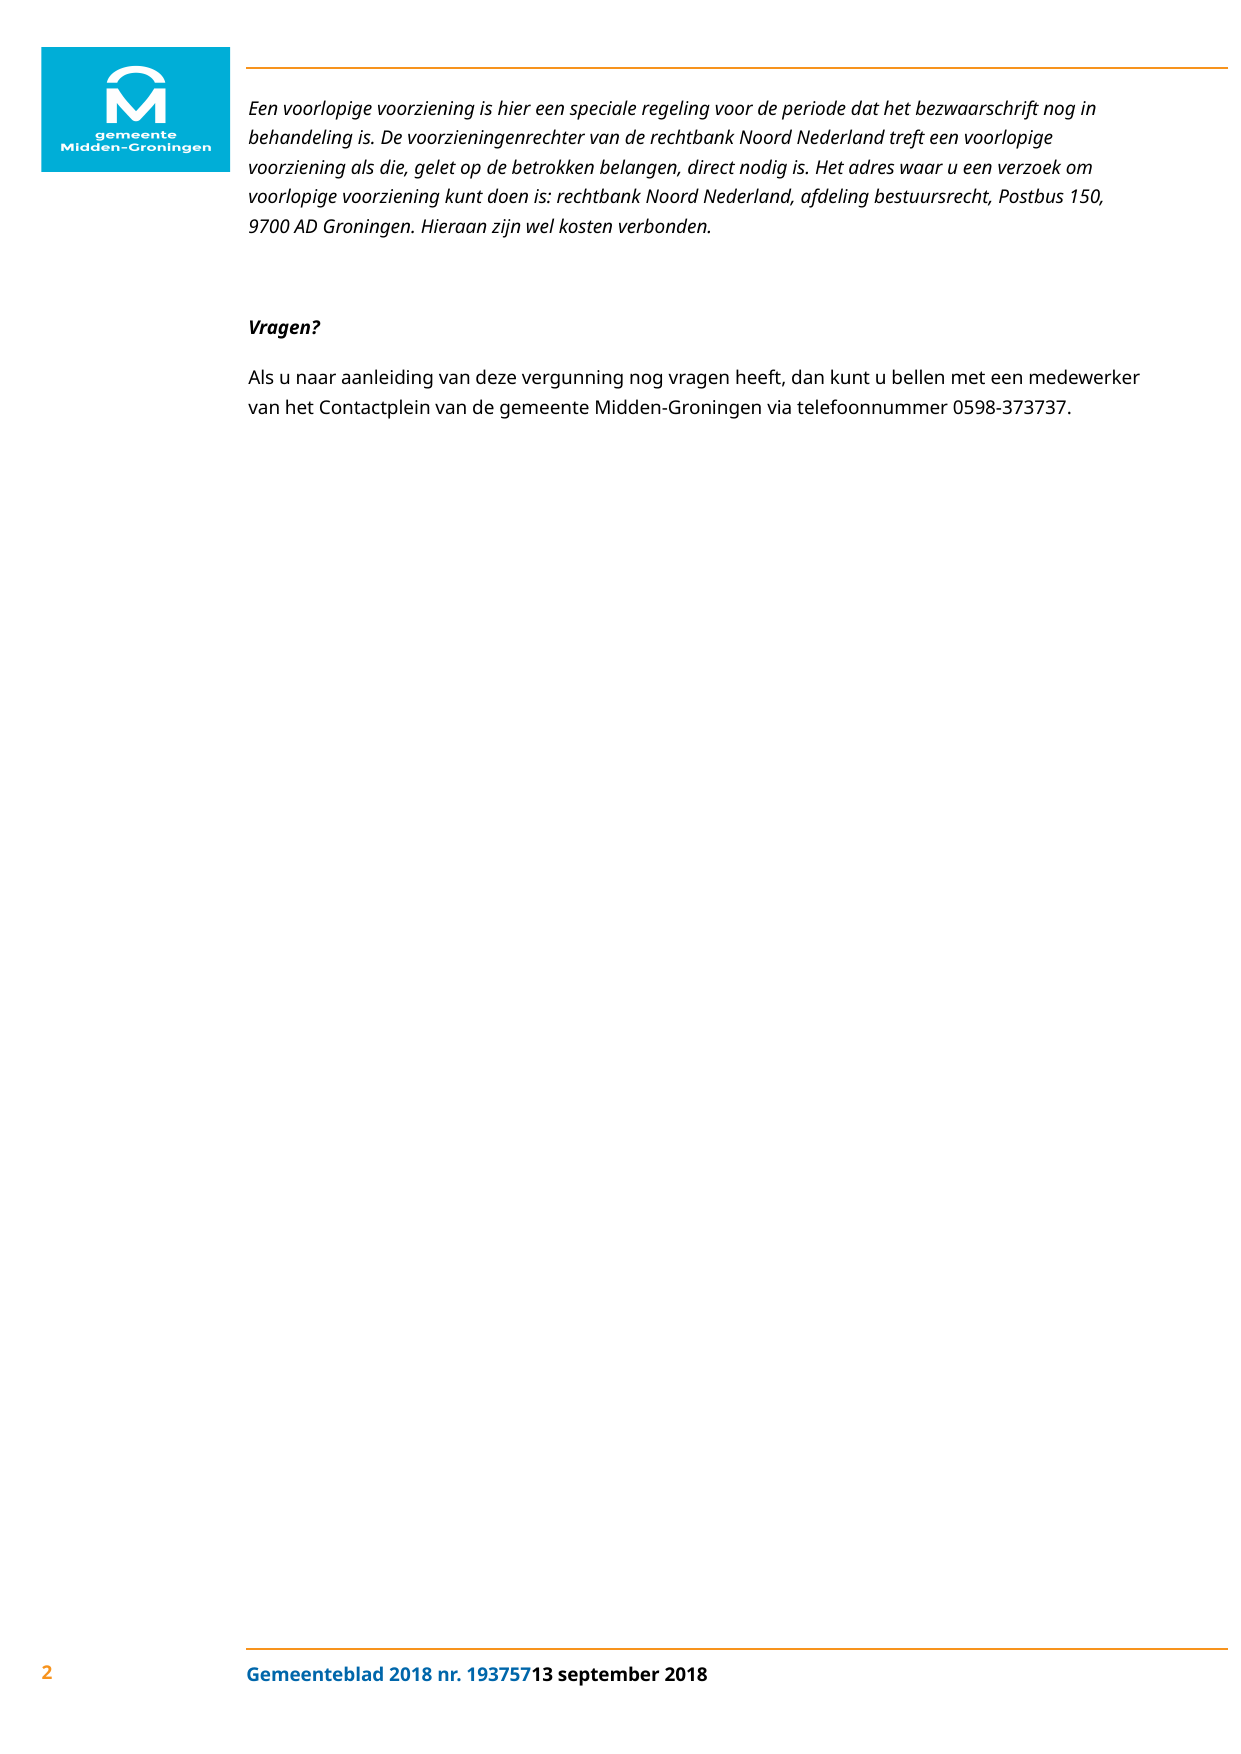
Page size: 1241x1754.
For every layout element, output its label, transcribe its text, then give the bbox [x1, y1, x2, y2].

text Als u naar aanleiding van deze vergunning nog vragen heeft, dan kunt u bellen met een medewerker van het Contactplein van de gemeente Midden-Groningen via telefoonnummer 0598-373737. [248, 364, 1152, 420]
text Een voorlopige voorziening is hier een speciale regeling voor de periode dat het bezwaarschrift nog in behandeling is. De voorzieningenrechter van de rechtbank Noord Nederland treft een voorlopige voorziening als die, gelet op de betrokken belangen, direct nodig is. Het adres waar u een verzoek om voorlopige voorziening kunt doen is: rechtbank Noord Nederland, afdeling bestuursrecht, Postbus 150, 9700 AD Groningen. Hieraan zijn wel kosten verbonden. [248, 95, 1152, 239]
picture [184, 146, 190, 153]
text Vragen? [248, 314, 1152, 340]
picture [107, 89, 165, 122]
picture [108, 66, 164, 82]
